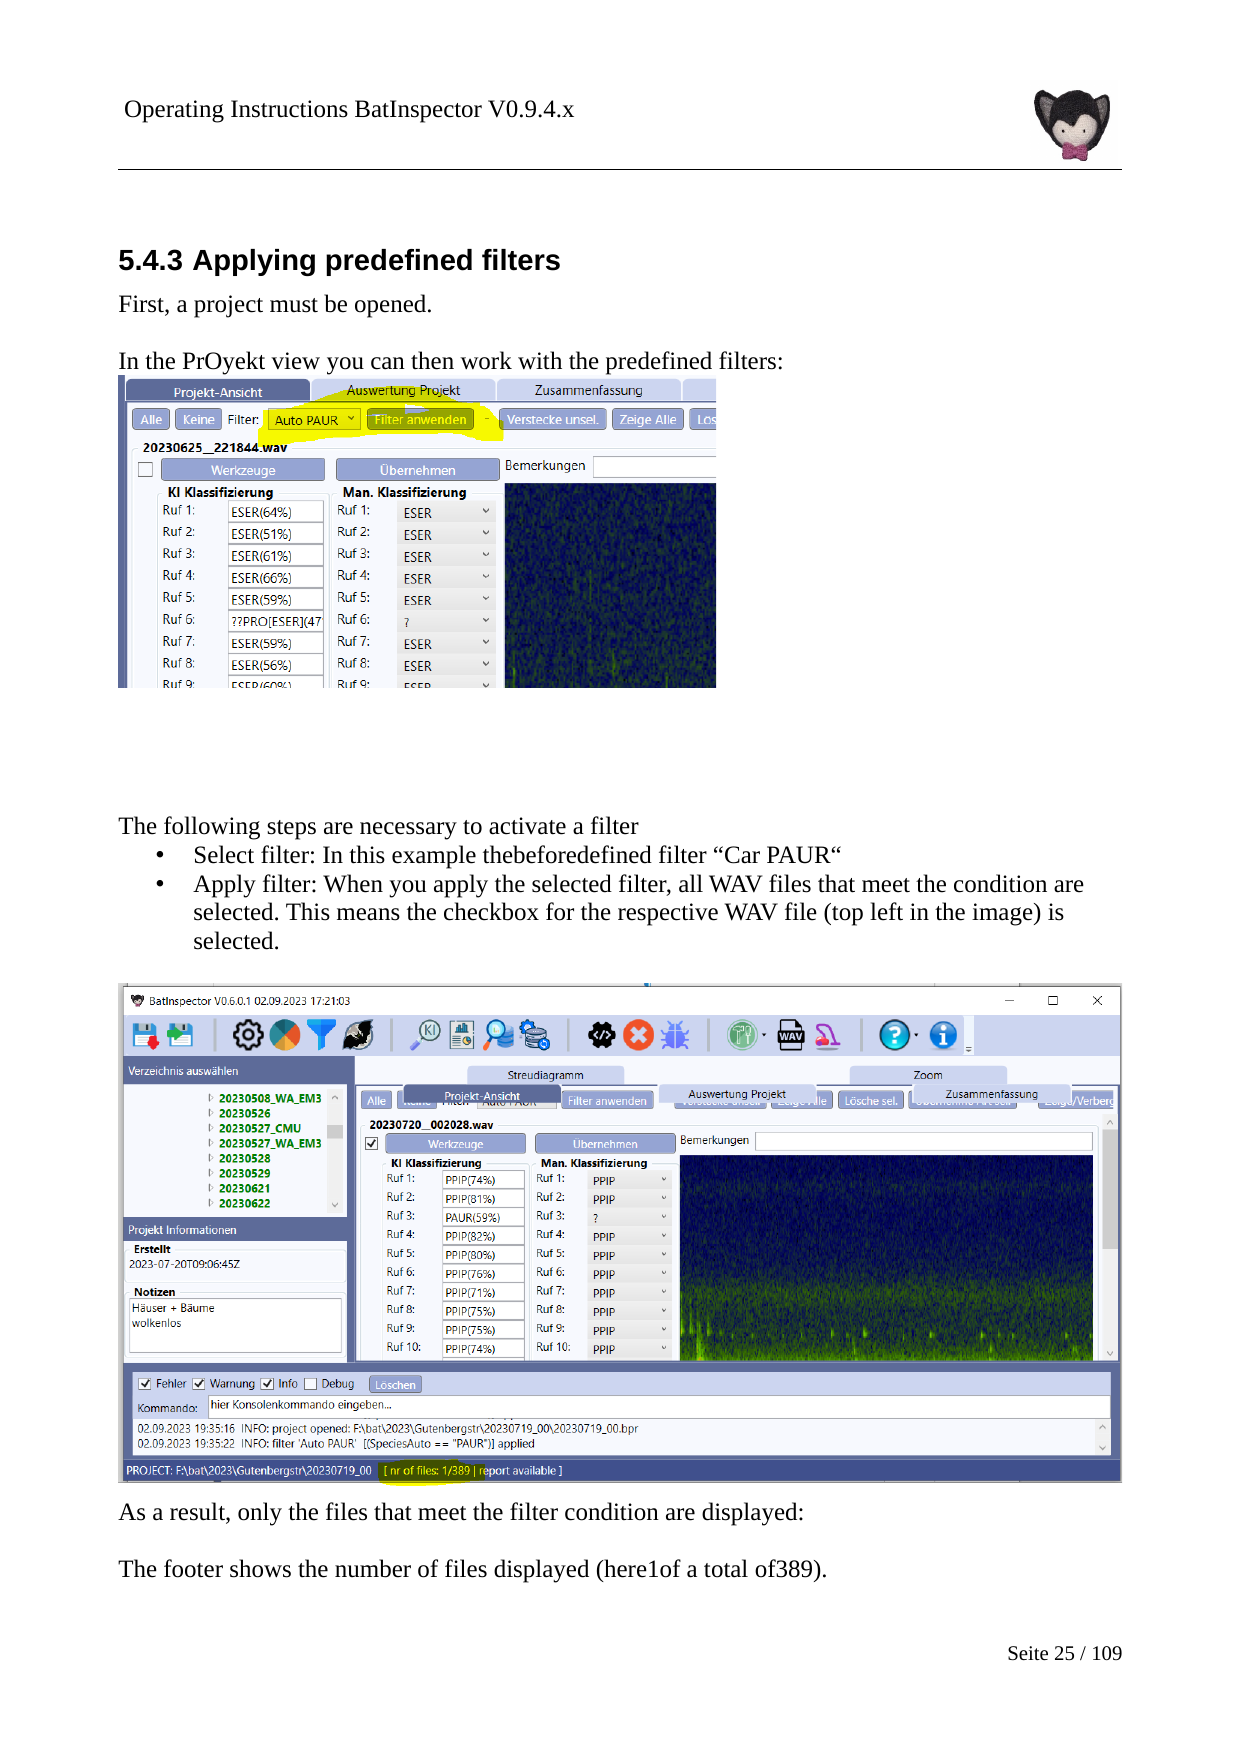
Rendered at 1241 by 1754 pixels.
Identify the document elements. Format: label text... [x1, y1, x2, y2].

text The following steps are necessary to activate a filter [118, 811, 1122, 840]
text The footer shows the number of files displayed (here1of a total of389). [118, 1554, 1122, 1583]
list Select filter: In this example thebeforedefined filter “Car PAUR“ [156, 840, 1122, 869]
list Apply filter: When you apply the selected filter, all WAV files that meet the condition are selected. This means the checkbox for the respective WAV file (top left in the image) is selected. [156, 869, 1122, 955]
text In the PrOyekt view you can then work with the predefined filters: [118, 346, 1122, 375]
picture [1030, 80, 1119, 169]
picture [118, 983, 1123, 1486]
text First, a project must be opened. [118, 289, 1122, 318]
picture [118, 375, 717, 688]
subtitle Applying predefined filters [118, 243, 1122, 276]
text As a result, only the files that meet the filter condition are displayed: [118, 1486, 1122, 1554]
